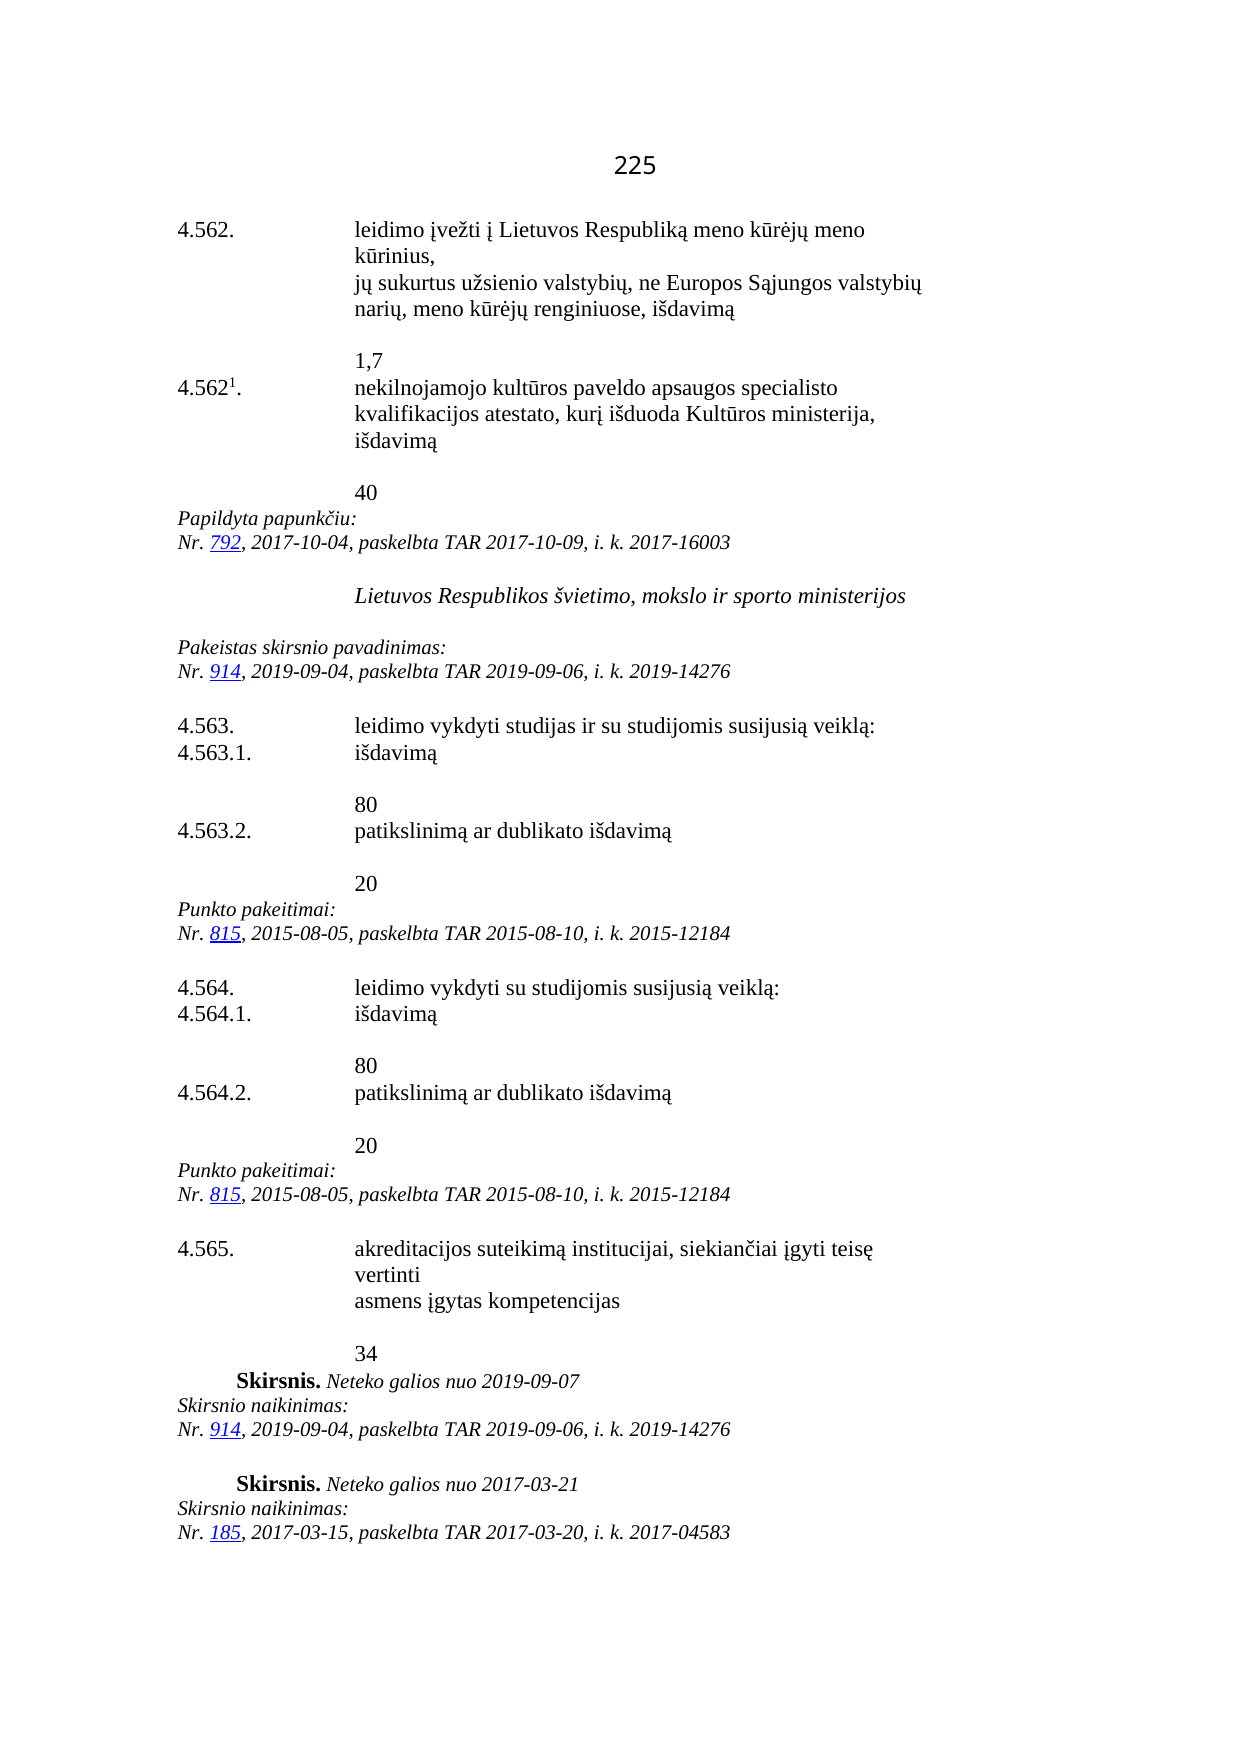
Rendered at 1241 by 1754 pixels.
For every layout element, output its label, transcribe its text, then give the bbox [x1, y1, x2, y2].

text 4.5621. nekilnojamojo kultūros paveldo apsaugos specialisto [177, 374, 945, 400]
text Nr. 914, 2019-09-04, paskelbta TAR 2019-09-06, i. k. 2019-14276 [177, 659, 1092, 683]
text kvalifikacijos atestato, kurį išduoda Kultūros ministerija, [354, 400, 945, 427]
text Pakeistas skirsnio pavadinimas: [177, 635, 1092, 659]
text Punkto pakeitimai: [177, 897, 1092, 921]
text 4.564. leidimo vykdyti su studijomis susijusią veiklą: [177, 973, 945, 1000]
text Nr. 815, 2015-08-05, paskelbta TAR 2015-08-10, i. k. 2015-12184 [177, 1182, 1092, 1206]
text narių, meno kūrėjų renginiuose, išdavimą 1,7 [354, 295, 945, 374]
text Skirsnis. Neteko galios nuo 2017-03-21 [177, 1470, 1092, 1496]
text 4.563.2. patikslinimą ar dublikato išdavimą 20 [177, 818, 945, 897]
text 4.564.1. išdavimą 80 [177, 1000, 945, 1079]
text 4.564.2. patikslinimą ar dublikato išdavimą 20 [177, 1079, 945, 1158]
text Papildyta papunkčiu: [177, 506, 1092, 530]
text asmens įgytas kompetencijas 34 [354, 1288, 945, 1367]
text išdavimą 40 [354, 427, 945, 506]
text Skirsnio naikinimas: [177, 1496, 1092, 1520]
text Nr. 185, 2017-03-15, paskelbta TAR 2017-03-20, i. k. 2017-04583 [177, 1520, 1092, 1544]
text Lietuvos Respublikos švietimo, mokslo ir sporto ministerijos [354, 583, 945, 635]
text jų sukurtus užsienio valstybių, ne Europos Sąjungos valstybių [354, 268, 945, 295]
text Nr. 914, 2019-09-04, paskelbta TAR 2019-09-06, i. k. 2019-14276 [177, 1417, 1092, 1441]
text 4.563. leidimo vykdyti studijas ir su studijomis susijusią veiklą: [177, 712, 945, 738]
text Nr. 815, 2015-08-05, paskelbta TAR 2015-08-10, i. k. 2015-12184 [177, 921, 1092, 945]
text 4.562. leidimo įvežti į Lietuvos Respubliką meno kūrėjų meno kūrinius, [177, 216, 945, 268]
text Punkto pakeitimai: [177, 1158, 1092, 1182]
text Skirsnio naikinimas: [177, 1393, 1092, 1417]
text Nr. 792, 2017-10-04, paskelbta TAR 2017-10-09, i. k. 2017-16003 [177, 530, 1092, 554]
text 4.565. akreditacijos suteikimą institucijai, siekiančiai įgyti teisę vertinti [177, 1235, 945, 1288]
text Skirsnis. Neteko galios nuo 2019-09-07 [177, 1367, 1092, 1393]
text 4.563.1. išdavimą 80 [177, 738, 945, 818]
